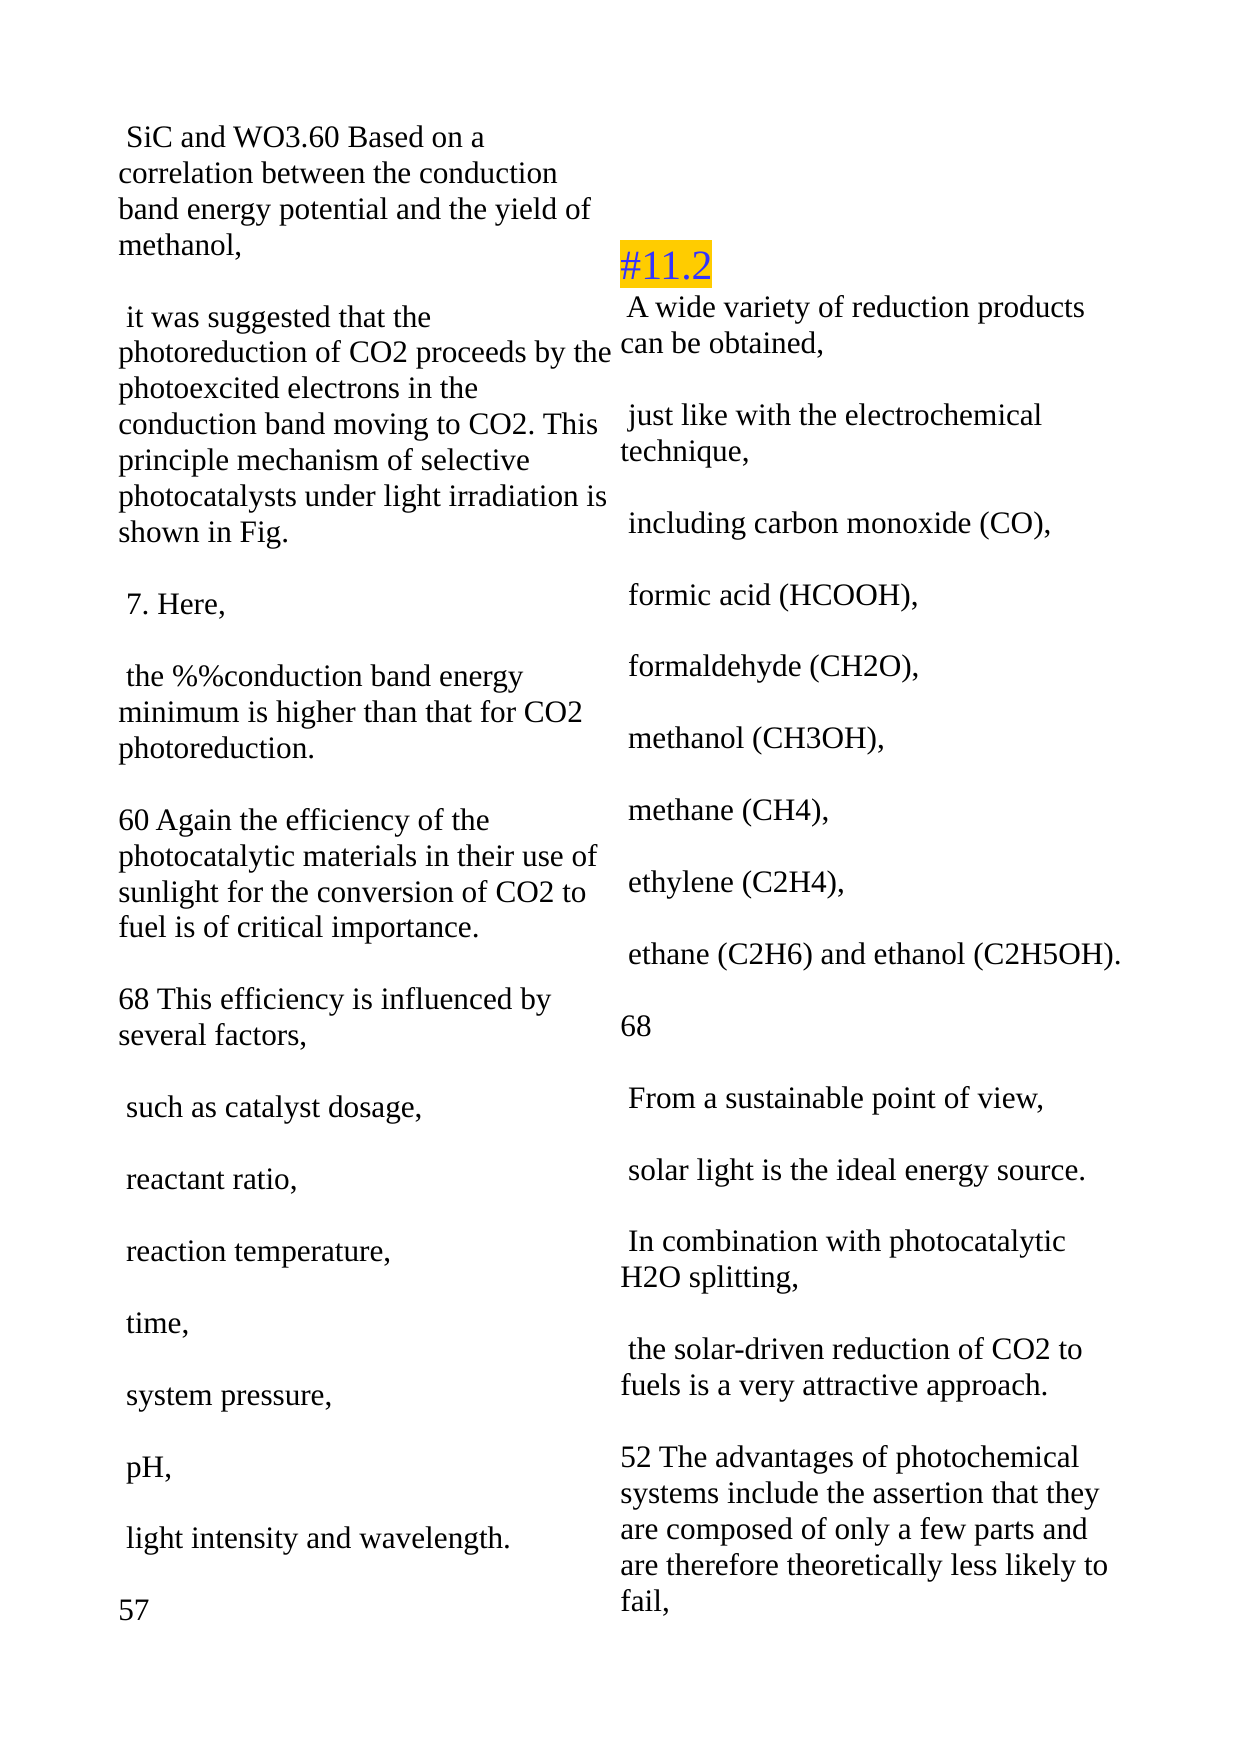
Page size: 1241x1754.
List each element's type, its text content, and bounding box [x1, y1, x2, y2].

text ethylene (C2H4), [620, 863, 1122, 899]
text light intensity and wavelength. [118, 1520, 620, 1556]
text SiC and WO3.60 Based on a correlation between the conduction band energy potential and the yield of methanol, [118, 118, 620, 262]
text In combination with photocatalytic H2O splitting, [620, 1223, 1122, 1294]
text 68 This efficiency is influenced by several factors, [118, 981, 620, 1052]
text such as catalyst dosage, [118, 1088, 620, 1124]
text formaldehyde (CH2O), [620, 648, 1122, 683]
text just like with the electrochemical technique, [620, 396, 1122, 468]
text #11.2 [620, 240, 1122, 288]
text 60 Again the efficiency of the photocatalytic materials in their use of sunlight for the conversion of CO2 to fuel is of critical importance. [118, 801, 620, 945]
text reaction temperature, [118, 1232, 620, 1268]
text ethane (C2H6) and ethanol (C2H5OH). [620, 935, 1122, 971]
text A wide variety of reduction products can be obtained, [620, 288, 1122, 360]
text methanol (CH3OH), [620, 719, 1122, 755]
text reactant ratio, [118, 1160, 620, 1196]
text formic acid (HCOOH), [620, 576, 1122, 612]
text 68 [620, 1007, 1122, 1043]
text 57 [118, 1592, 620, 1627]
text the solar-driven reduction of CO2 to fuels is a very attractive approach. [620, 1330, 1122, 1402]
text pH, [118, 1448, 620, 1484]
text time, [118, 1304, 620, 1340]
text it was suggested that the photoreduction of CO2 proceeds by the photoexcited electrons in the conduction band moving to CO2. This principle mechanism of selective photocatalysts under light irradiation is shown in Fig. [118, 298, 620, 549]
text the %%conduction band energy minimum is higher than that for CO2 photoreduction. [118, 657, 620, 765]
text including carbon monoxide (CO), [620, 504, 1122, 540]
text From a sustainable point of view, [620, 1079, 1122, 1115]
text 52 The advantages of photochemical systems include the assertion that they are composed of only a few parts and are therefore theoretically less likely to fail, [620, 1438, 1122, 1618]
text 7. Here, [118, 585, 620, 621]
text methane (CH4), [620, 791, 1122, 827]
text system pressure, [118, 1376, 620, 1412]
text solar light is the ideal energy source. [620, 1151, 1122, 1187]
